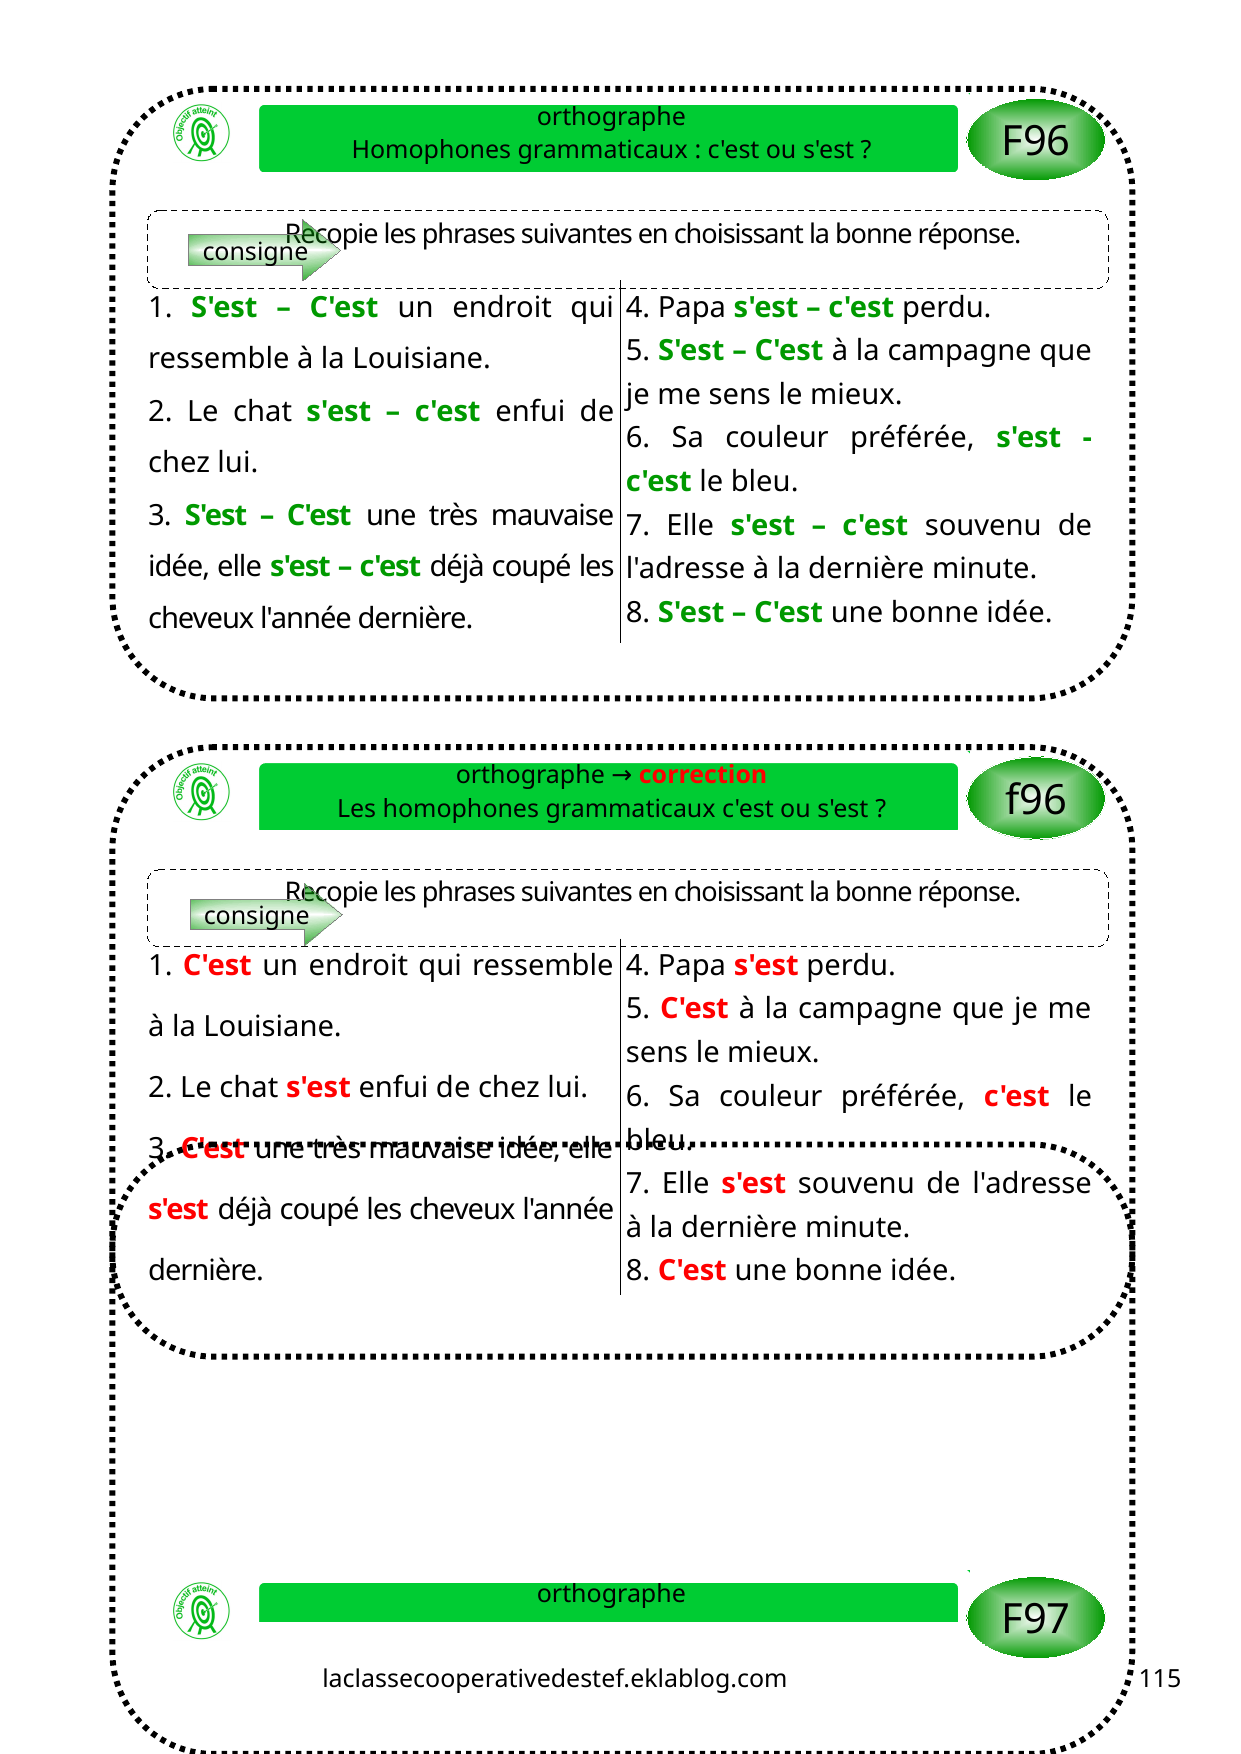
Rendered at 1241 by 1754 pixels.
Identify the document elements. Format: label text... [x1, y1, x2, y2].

table_cell [991, 1295, 1098, 1341]
table_cell [1139, 939, 1181, 1295]
table_cell [101, 751, 142, 830]
table_cell [101, 257, 142, 280]
table_cell [248, 643, 991, 689]
table_cell Recopie les phrases suivantes en choisissant la bonne réponse. [142, 206, 1098, 257]
table_header [1098, 64, 1139, 92]
table_cell [1098, 865, 1139, 916]
table_cell [1044, 1610, 1050, 1622]
table_cell [101, 916, 142, 938]
table_cell [1139, 751, 1181, 830]
table_cell [1139, 1295, 1181, 1341]
table_cell [59, 865, 101, 916]
table_cell [142, 93, 248, 172]
table_header [1098, 722, 1139, 751]
table_cell [1098, 751, 1139, 830]
table_cell [1098, 939, 1139, 1295]
table_cell [276, 920, 334, 929]
table_header [1139, 722, 1181, 751]
table_cell [142, 751, 248, 830]
table_cell [59, 172, 101, 206]
table_cell [142, 830, 252, 864]
table_cell [277, 916, 339, 927]
table_cell [101, 939, 142, 1295]
table_cell [253, 846, 970, 864]
table_cell [976, 820, 989, 830]
table_cell 4. Papa s'est perdu. 5. C'est à la campagne que je me sens le mieux. 6. Sa couleur préférée, c'est le bleu. 7. Elle s'est souvenu de l'adresse à la dernière minute. 8. C'est une bonne idée. [621, 939, 1098, 1295]
table_header [970, 1542, 1098, 1570]
table_cell [1098, 830, 1139, 864]
table_cell [101, 206, 142, 257]
table_cell Recopie les phrases suivantes en choisissant la bonne réponse. [142, 865, 1098, 916]
table_header [1098, 1542, 1139, 1570]
table_cell [1098, 257, 1139, 280]
table_header [142, 64, 252, 92]
picture [172, 1580, 232, 1641]
table_cell [1098, 1295, 1139, 1341]
table_cell [59, 257, 101, 280]
table_cell [59, 1295, 101, 1341]
table_cell [1139, 93, 1181, 172]
table_cell [1139, 172, 1181, 206]
table_cell 4. Papa s'est – c'est perdu. 5. S'est – C'est à la campagne que je me sens le mieux. 6. Sa couleur préférée, s'est - c'est le bleu. 7. Elle s'est – c'est souvenu de l'adresse à la dernière minute. 8. S'est – C'est une bonne idée. [621, 280, 1098, 643]
table_cell [316, 916, 1098, 938]
table_cell [221, 922, 275, 927]
table_cell [1098, 916, 1139, 938]
table_cell [1139, 280, 1181, 643]
table_cell [101, 280, 142, 643]
table_header [59, 1542, 101, 1570]
table_cell [1098, 172, 1139, 206]
table_cell [59, 206, 101, 257]
table_cell [1098, 93, 1139, 172]
table_cell [248, 1295, 991, 1341]
table_header [101, 722, 142, 751]
table_cell [1139, 916, 1181, 938]
table_cell [970, 1570, 1098, 1598]
table_cell [253, 184, 970, 206]
table_cell [101, 93, 142, 172]
table_cell [191, 900, 241, 911]
table_cell [59, 939, 101, 1295]
table_cell [59, 916, 101, 938]
table_cell [300, 899, 329, 905]
table_cell [304, 910, 337, 916]
table_cell [101, 172, 142, 206]
table_cell [976, 162, 991, 172]
table_cell [1098, 280, 1139, 643]
table_cell 1. S'est – C'est un endroit qui ressemble à la Louisiane. 2. Le chat s'est – c'est enfui de chez lui. 3. S'est – C'est une très mauvaise idée, elle s'est – c'est déjà coupé les cheveux l'année dernière. [142, 280, 620, 643]
table_cell [1083, 819, 1098, 830]
table_cell [142, 257, 302, 280]
table_cell [59, 751, 101, 830]
table_header [253, 1542, 970, 1570]
table_header [59, 64, 101, 92]
table_cell [1139, 257, 1181, 280]
table_cell [59, 643, 101, 689]
table_cell [1081, 160, 1098, 172]
table_header [142, 722, 252, 751]
table_cell [142, 1295, 248, 1341]
table_header [101, 64, 142, 92]
table_cell [101, 1570, 142, 1622]
table_cell [59, 1570, 101, 1622]
table_cell [59, 280, 101, 643]
table_header [1139, 1542, 1181, 1570]
table_cell [1139, 830, 1181, 864]
table_header [970, 64, 1098, 92]
table_cell [991, 643, 1098, 689]
table_cell [970, 751, 1098, 778]
table_header [253, 64, 970, 90]
table_cell 1. C'est un endroit qui ressemble à la Louisiane. 2. Le chat s'est enfui de chez lui. 3. C'est une très mauvaise idée, elle s'est déjà coupé les cheveux l'année dernière. [142, 939, 620, 1295]
picture [172, 102, 232, 163]
table_header [970, 722, 1098, 751]
table_cell [1029, 1613, 1041, 1618]
table_cell [101, 643, 142, 689]
table_header [253, 722, 970, 749]
table_cell [142, 1570, 249, 1622]
table_cell [1139, 865, 1181, 916]
table_cell [970, 172, 1098, 206]
table_cell [191, 916, 205, 922]
table_header [59, 722, 101, 751]
table_cell [1139, 1570, 1181, 1622]
table_header [101, 1542, 142, 1570]
table_cell [142, 172, 252, 206]
table_cell [101, 830, 142, 864]
table_cell [1098, 643, 1139, 689]
table_cell orthographe [260, 1583, 958, 1622]
table_cell [191, 917, 266, 929]
table_cell [1098, 1570, 1139, 1622]
table_cell [1139, 206, 1181, 257]
table_cell [970, 830, 1098, 864]
table_cell [101, 1295, 142, 1341]
table_cell [59, 830, 101, 864]
table_cell [1098, 206, 1139, 257]
table_cell [260, 830, 957, 835]
table_cell [207, 919, 219, 924]
table_cell [1022, 1610, 1026, 1622]
table_cell [306, 257, 1098, 280]
table_cell [59, 93, 101, 172]
table_header [142, 1542, 252, 1570]
table_cell [101, 865, 142, 916]
table_cell [142, 643, 248, 689]
table_header [1139, 64, 1181, 92]
table_cell [305, 895, 317, 900]
table_cell [142, 916, 304, 938]
picture [172, 761, 232, 822]
table_cell orthographe Homophones grammaticaux : c'est ou s'est ? [260, 105, 958, 172]
table_cell orthographe → correction Les homophones grammaticaux c'est ou s'est ? [260, 764, 958, 830]
table_cell [970, 93, 1098, 120]
table_cell [1139, 643, 1181, 689]
